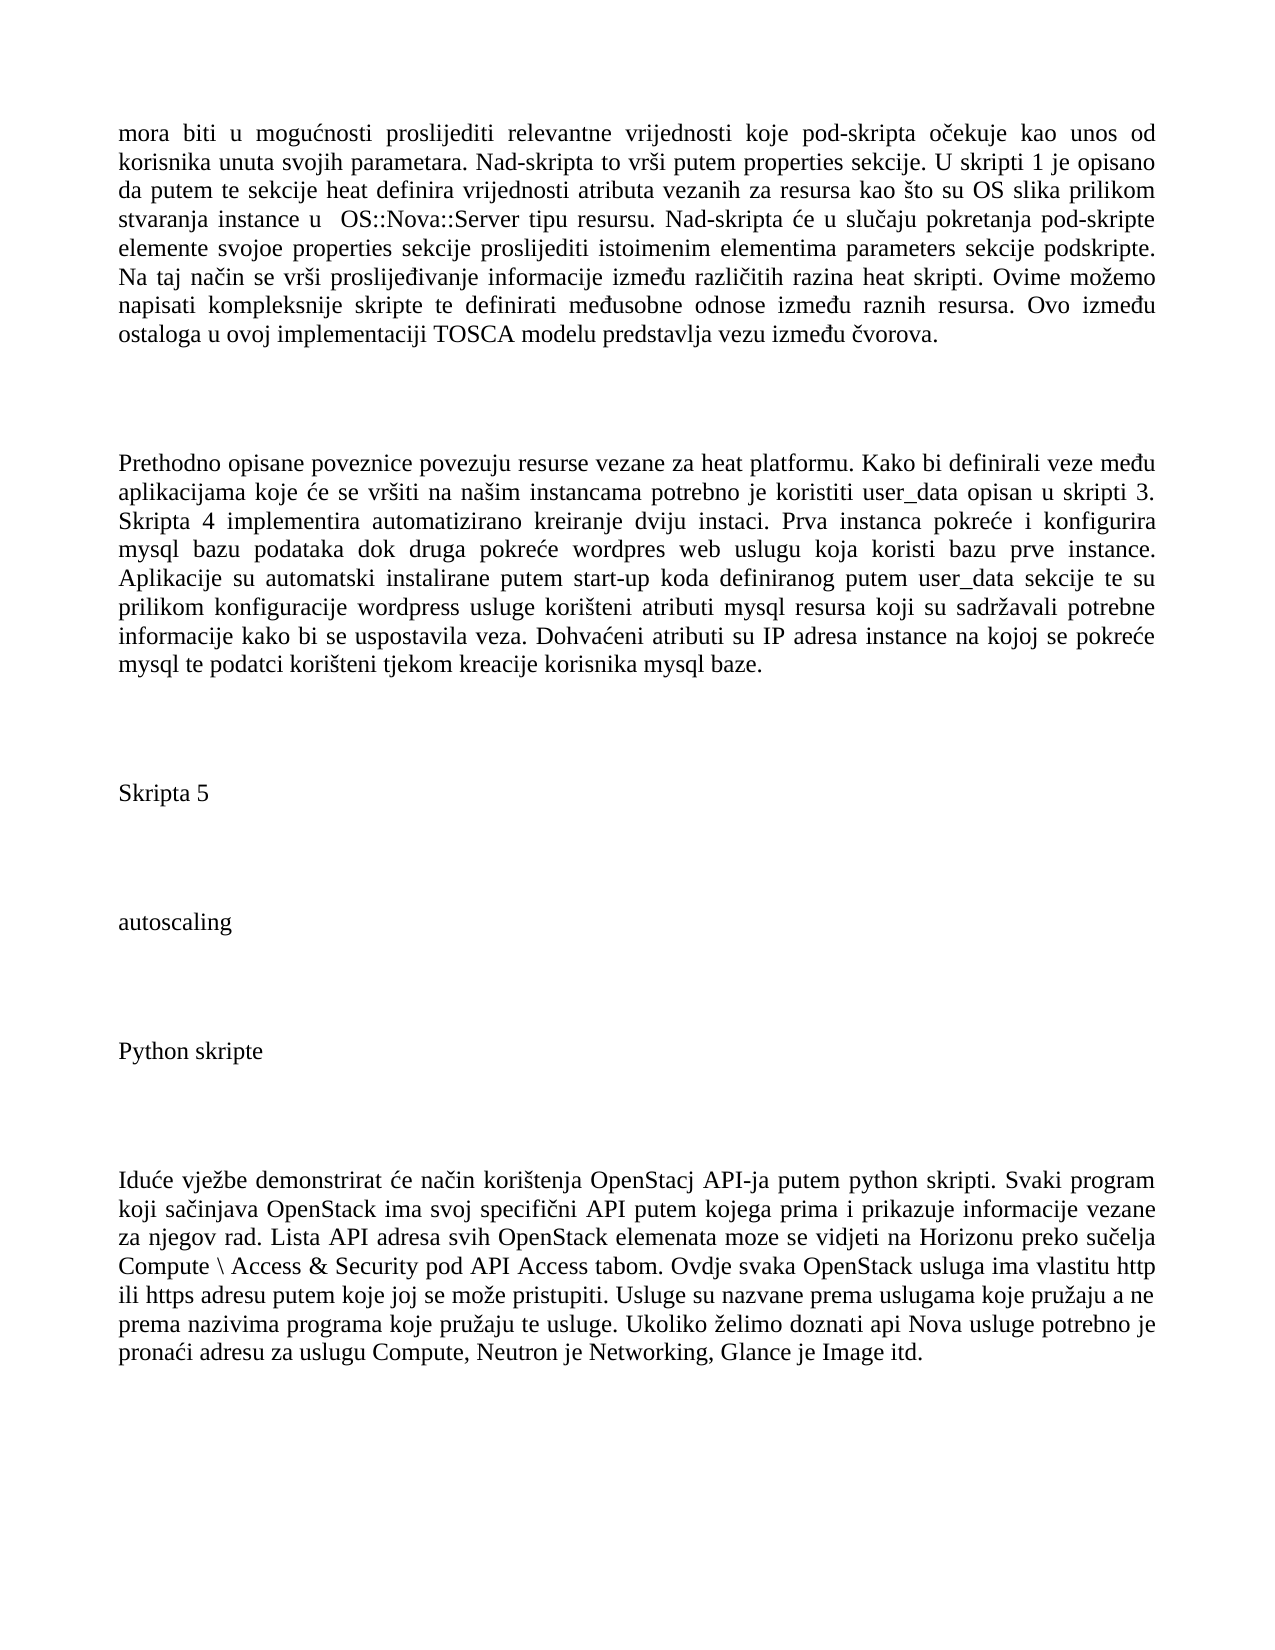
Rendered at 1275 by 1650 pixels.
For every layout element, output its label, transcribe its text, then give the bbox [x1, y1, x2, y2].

text autoscaling [118, 907, 1157, 936]
text mora biti u mogućnosti proslijediti relevantne vrijednosti koje pod-skripta očekuje kao unos od korisnika unuta svojih parametara. Nad-skripta to vrši putem properties sekcije. U skripti 1 je opisano da putem te sekcije heat definira vrijednosti atributa vezanih za resursa kao što su OS slika prilikom stvaranja instance u OS::Nova::Server tipu resursu. Nad-skripta će u slučaju pokretanja pod-skripte elemente svojoe properties sekcije proslijediti istoimenim elementima parameters sekcije podskripte. Na taj način se vrši proslijeđivanje informacije između različitih razina heat skripti. Ovime možemo napisati kompleksnije skripte te definirati međusobne odnose između raznih resursa. Ovo između ostaloga u ovoj implementaciji TOSCA modelu predstavlja vezu između čvorova. [118, 118, 1157, 348]
text Prethodno opisane poveznice povezuju resurse vezane za heat platformu. Kako bi definirali veze među aplikacijama koje će se vršiti na našim instancama potrebno je koristiti user_data opisan u skripti 3. Skripta 4 implementira automatizirano kreiranje dviju instaci. Prva instanca pokreće i konfigurira mysql bazu podataka dok druga pokreće wordpres web uslugu koja koristi bazu prve instance. Aplikacije su automatski instalirane putem start-up koda definiranog putem user_data sekcije te su prilikom konfiguracije wordpress usluge korišteni atributi mysql resursa koji su sadržavali potrebne informacije kako bi se uspostavila veza. Dohvaćeni atributi su IP adresa instance na kojoj se pokreće mysql te podatci korišteni tjekom kreacije korisnika mysql baze. [118, 448, 1157, 678]
text Iduće vježbe demonstrirat će način korištenja OpenStacj API-ja putem python skripti. Svaki program koji sačinjava OpenStack ima svoj specifični API putem kojega prima i prikazuje informacije vezane za njegov rad. Lista API adresa svih OpenStack elemenata moze se vidjeti na Horizonu preko sučelja Compute \ Access & Security pod API Access tabom. Ovdje svaka OpenStack usluga ima vlastitu http ili https adresu putem koje joj se može pristupiti. Usluge su nazvane prema uslugama koje pružaju a ne prema nazivima programa koje pružaju te usluge. Ukoliko želimo doznati api Nova usluge potrebno je pronaći adresu za uslugu Compute, Neutron je Networking, Glance je Image itd. [118, 1165, 1157, 1366]
text Skripta 5 [118, 778, 1157, 807]
text Python skripte [118, 1036, 1157, 1065]
